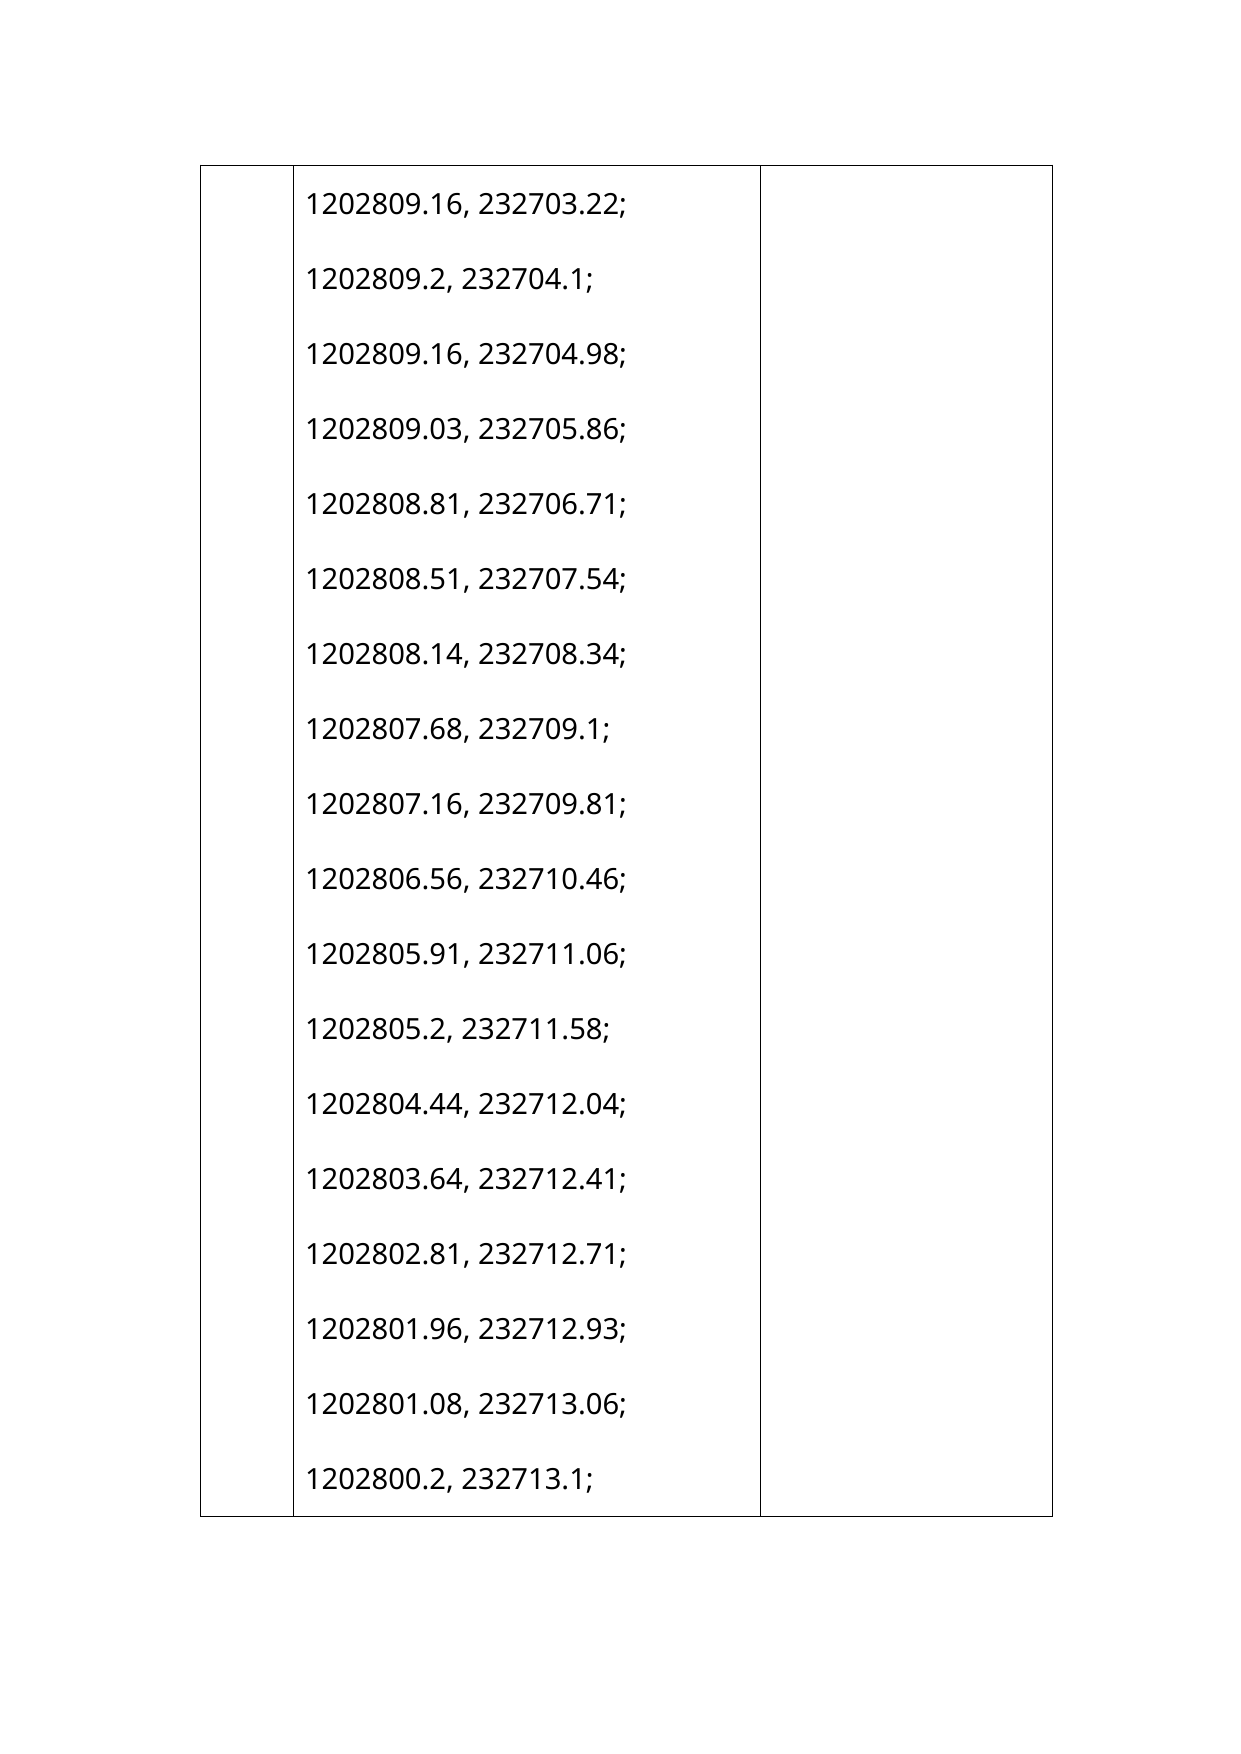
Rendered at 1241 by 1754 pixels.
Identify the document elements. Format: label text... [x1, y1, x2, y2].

table_cell 1202809.16, 232703.22; 1202809.2, 232704.1; 1202809.16, 232704.98; 1202809.03, 232705.86; 1202808.81, 232706.71; 1202808.51, 232707.54; 1202808.14, 232708.34; 1202807.68, 232709.1; 1202807.16, 232709.81; 1202806.56, 232710.46; 1202805.91, 232711.06; 1202805.2, 232711.58; 1202804.44, 232712.04; 1202803.64, 232712.41; 1202802.81, 232712.71; 1202801.96, 232712.93; 1202801.08, 232713.06; 1202800.2, 232713.1; [294, 166, 760, 1516]
table_cell [761, 166, 1052, 1516]
table_cell [201, 166, 293, 1516]
